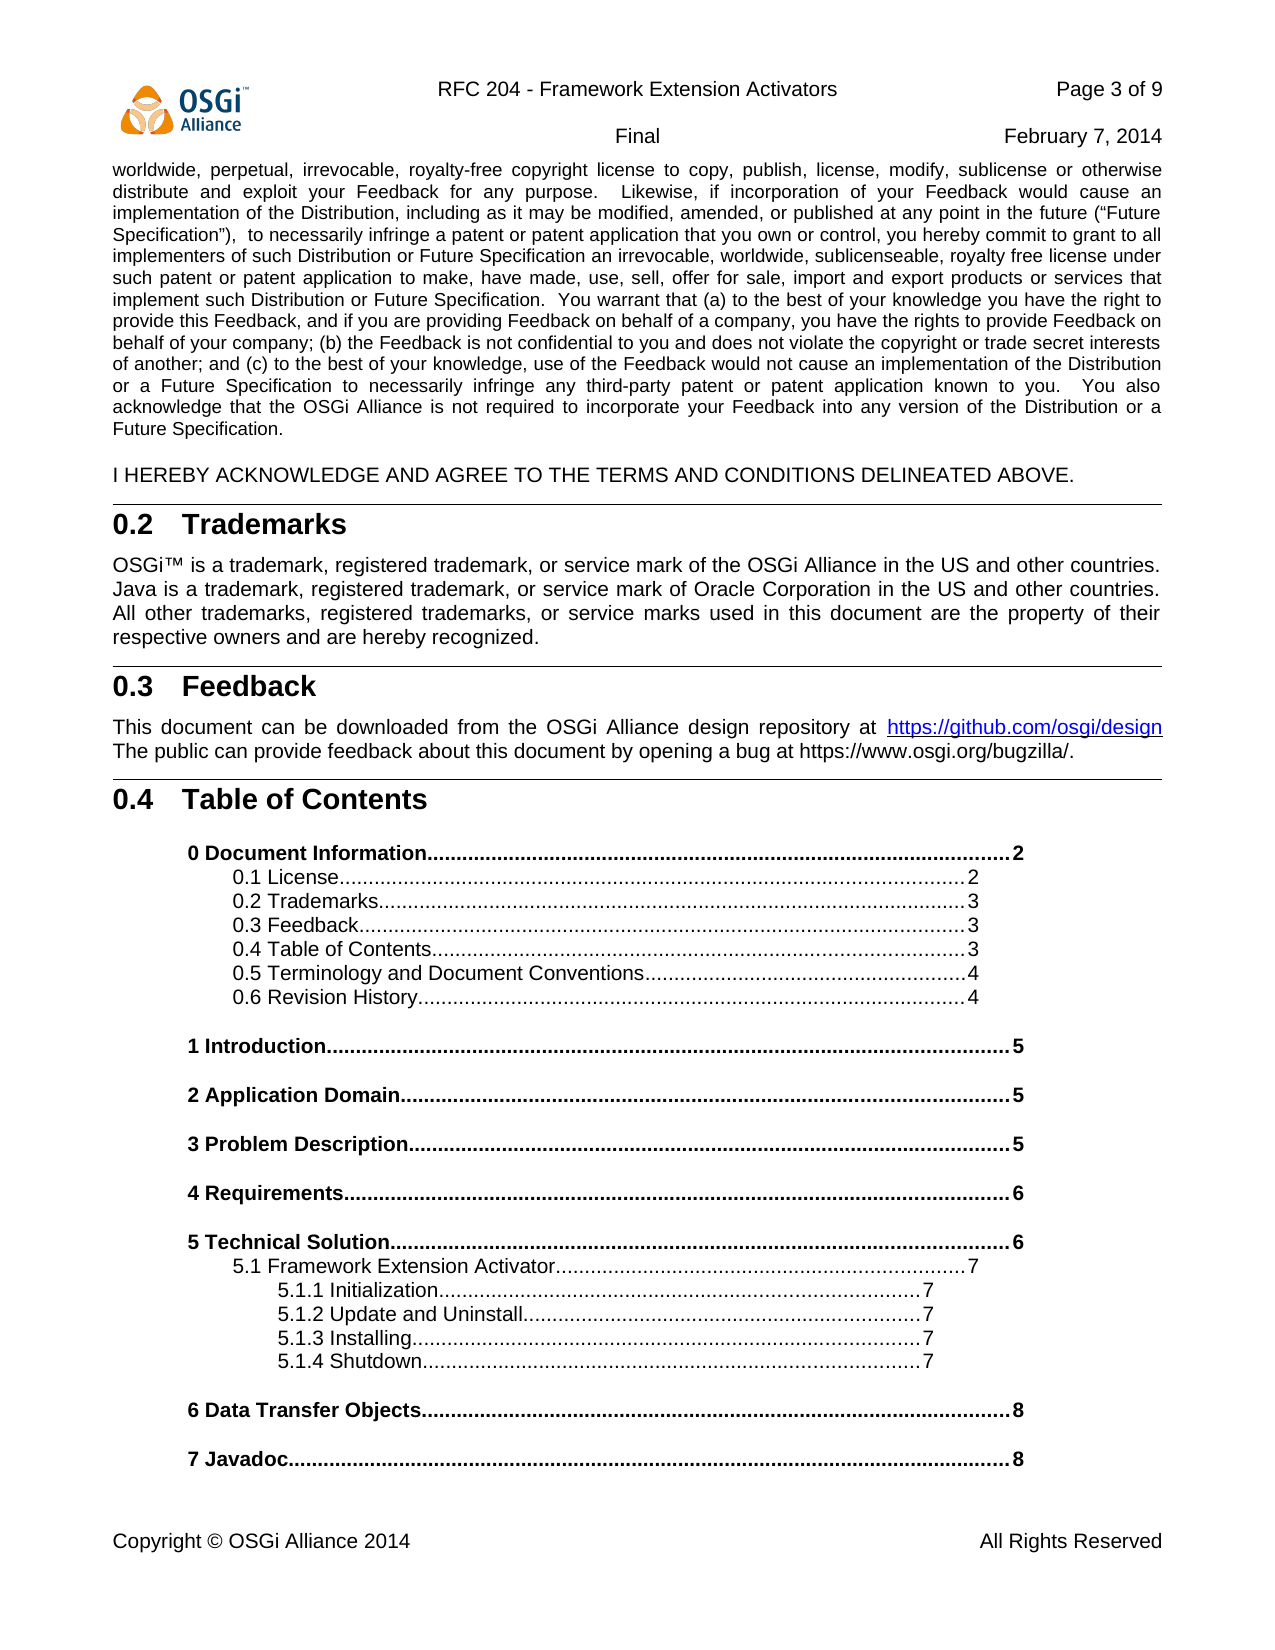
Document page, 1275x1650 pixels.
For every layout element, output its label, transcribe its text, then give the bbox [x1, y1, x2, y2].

text This document can be downloaded from the OSGi Alliance design repository at https://github.com/osgi/design The public can provide feedback about this document by opening a bug at https://www.osgi.org/bugzilla/. [112, 715, 1162, 763]
text 3 Problem Description 5 [187, 1132, 1162, 1156]
text OSGi™ is a trademark, registered trademark, or service mark of the OSGi Alliance in the US and other countries. Java is a trademark, registered trademark, or service mark of Oracle Corporation in the US and other countries. All other trademarks, registered trademarks, or service marks used in this document are the property of their respective owners and are hereby recognized. [112, 553, 1162, 649]
text 7 Javadoc 8 [187, 1447, 1162, 1471]
text 0.2 Trademarks 3 [232, 889, 1162, 913]
subtitle Trademarks [112, 505, 1162, 541]
text 5.1.3 Installing 7 [277, 1325, 1162, 1349]
text 0.1 License 2 [232, 865, 1162, 889]
text 2 Application Domain 5 [187, 1083, 1162, 1107]
text 5 Technical Solution 6 [187, 1229, 1162, 1253]
text I HEREBY ACKNOWLEDGE AND AGREE TO THE TERMS AND CONDITIONS DELINEATED ABOVE. [112, 463, 1162, 487]
text 0.3 Feedback 3 [232, 913, 1162, 937]
text 0.4 Table of Contents 3 [232, 937, 1162, 961]
text 5.1.1 Initialization 7 [277, 1277, 1162, 1301]
subtitle Table of Contents [112, 780, 1162, 816]
subtitle Feedback [112, 667, 1162, 702]
text 0.6 Revision History 4 [232, 985, 1162, 1009]
text 5.1 Framework Extension Activator 7 [232, 1253, 1162, 1277]
text 5.1.4 Shutdown 7 [277, 1349, 1162, 1373]
picture [113, 78, 257, 142]
text 0.5 Terminology and Document Conventions 4 [232, 961, 1162, 985]
text worldwide, perpetual, irrevocable, royalty-free copyright license to copy, publish, license, modify, sublicense or otherwise distribute and exploit your Feedback for any purpose. Likewise, if incorporation of your Feedback would cause an implementation of the Distribution, including as it may be modified, amended, or published at any point in the future (“Future Specification”), to necessarily infringe a patent or patent application that you own or control, you hereby commit to grant to all implementers of such Distribution or Future Specification an irrevocable, worldwide, sublicenseable, royalty free license under such patent or patent application to make, have made, use, sell, offer for sale, import and export products or services that implement such Distribution or Future Specification. You warrant that (a) to the best of your knowledge you have the right to provide this Feedback, and if you are providing Feedback on behalf of a company, you have the rights to provide Feedback on behalf of your company; (b) the Feedback is not confidential to you and does not violate the copyright or trade secret interests of another; and (c) to the best of your knowledge, use of the Feedback would not cause an implementation of the Distribution or a Future Specification to necessarily infringe any third-party patent or patent application known to you. You also acknowledge that the OSGi Alliance is not required to incorporate your Feedback into any version of the Distribution or a Future Specification. [112, 159, 1162, 439]
text 5.1.2 Update and Uninstall 7 [277, 1301, 1162, 1325]
text 4 Requirements 6 [187, 1181, 1162, 1204]
text 6 Data Transfer Objects 8 [187, 1398, 1162, 1422]
text 1 Introduction 5 [187, 1034, 1162, 1058]
text 0 Document Information 2 [187, 841, 1162, 865]
